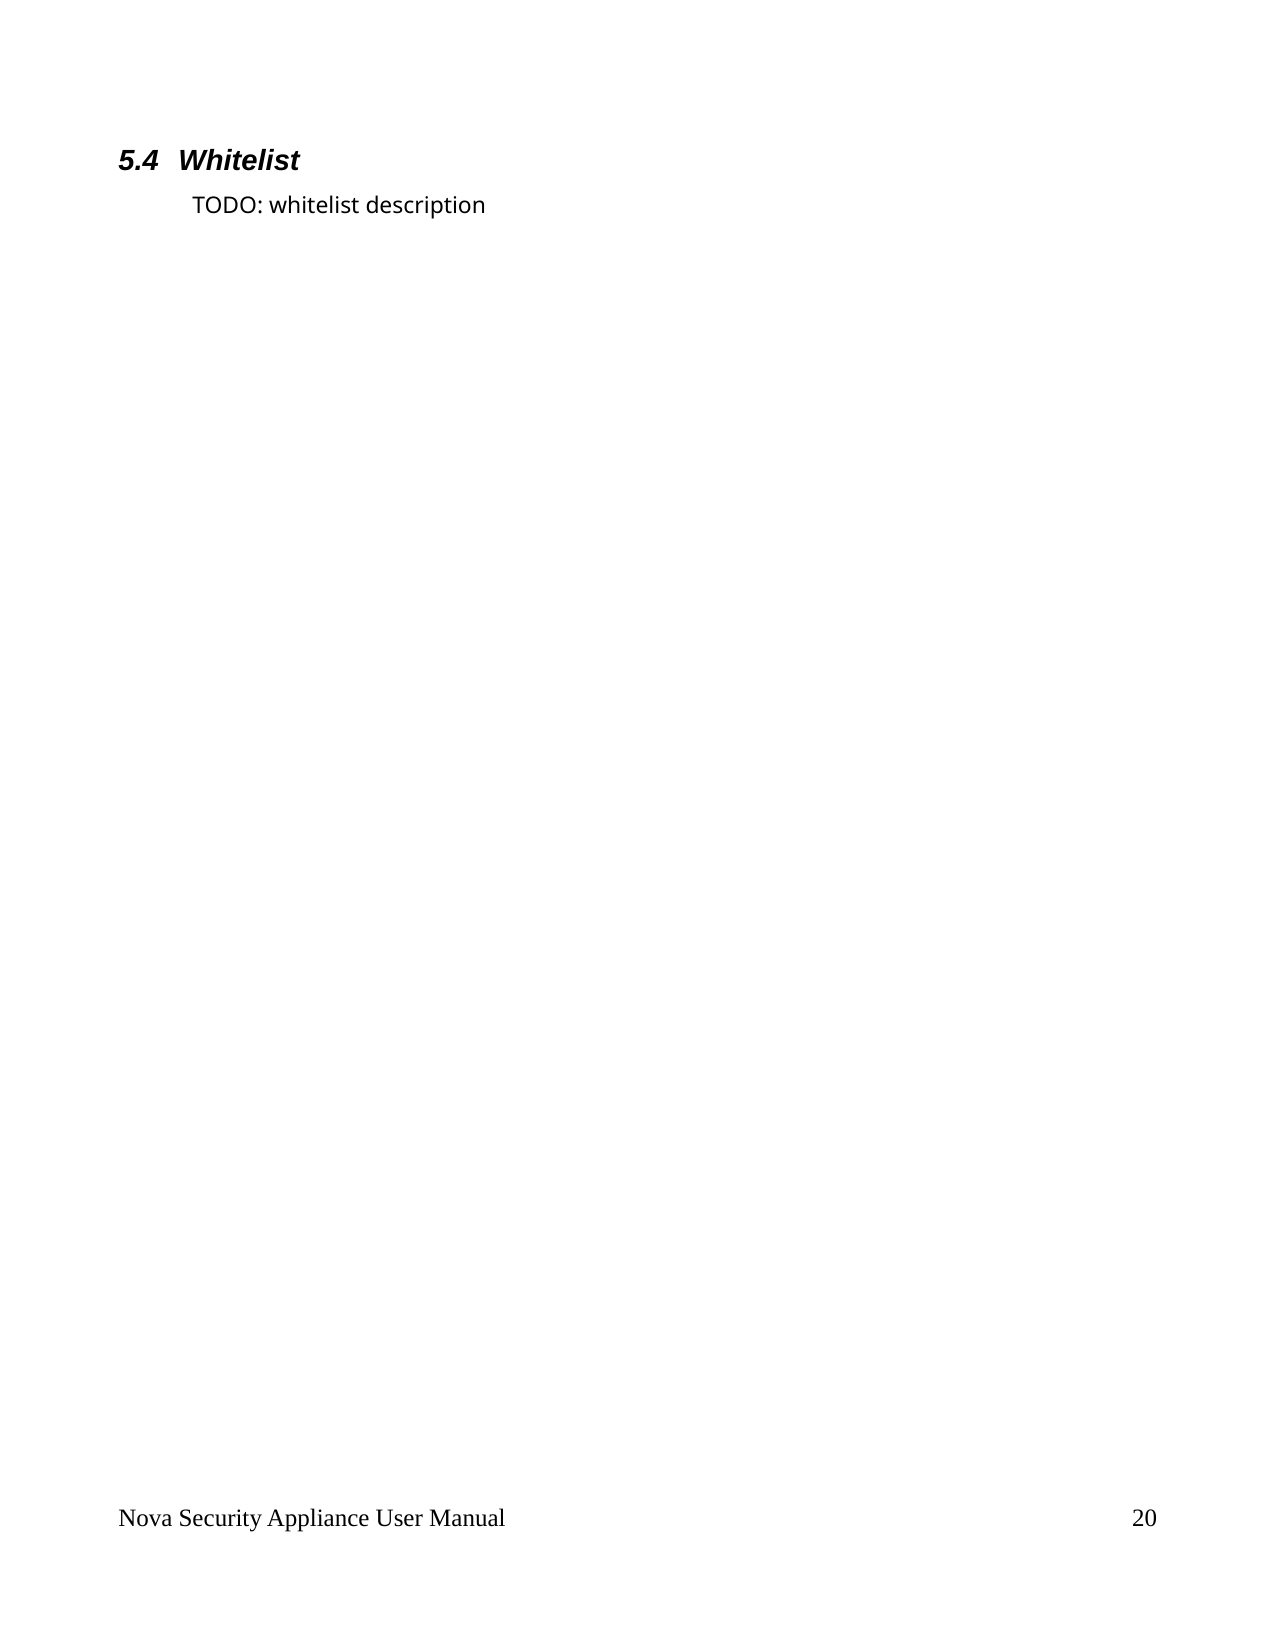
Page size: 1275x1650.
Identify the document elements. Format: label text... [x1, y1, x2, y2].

subtitle Whitelist [118, 143, 1157, 177]
text TODO: whitelist description [118, 189, 1157, 220]
